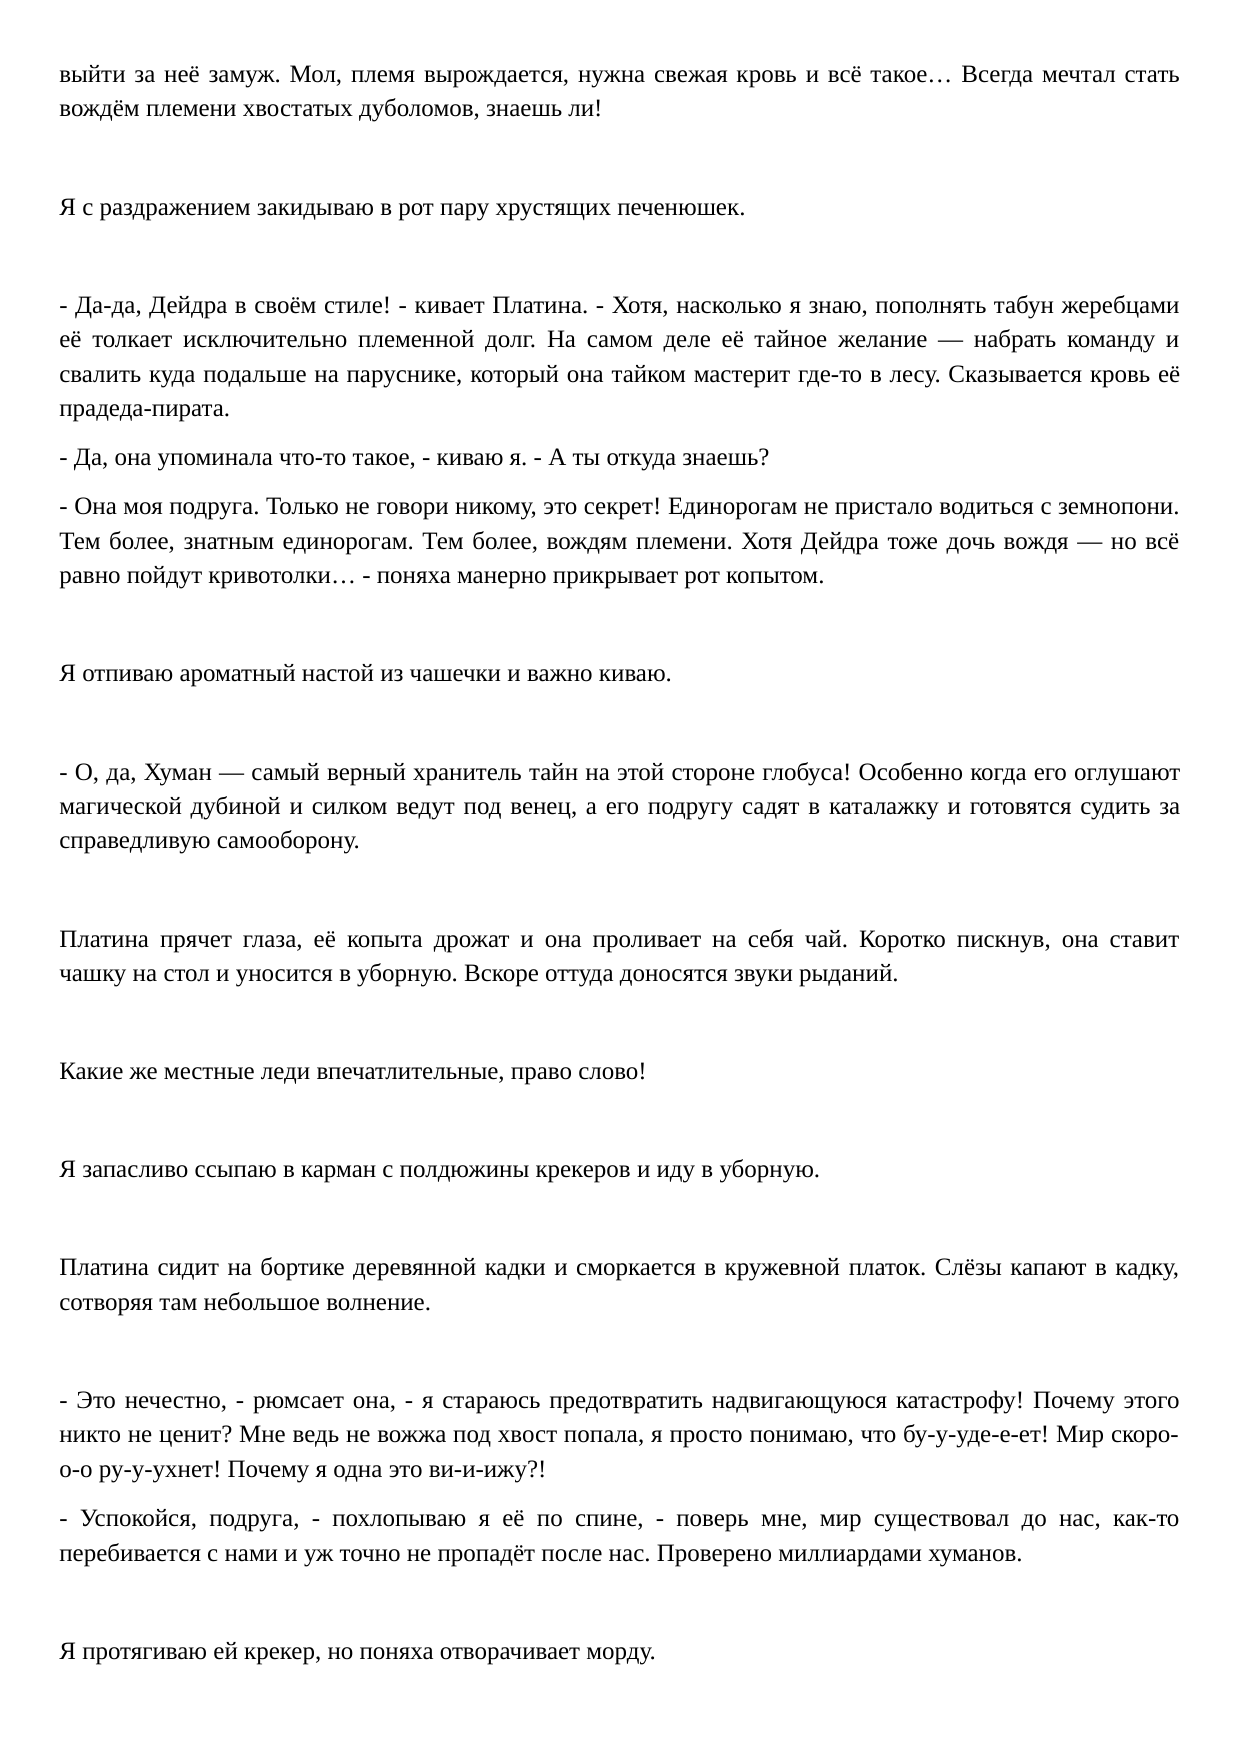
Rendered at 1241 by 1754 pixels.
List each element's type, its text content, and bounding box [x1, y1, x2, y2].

text Платина сидит на бортике деревянной кадки и сморкается в кружевной платок. Слёзы капают в кадку, сотворяя там небольшое волнение. [59, 1252, 1181, 1316]
text - Это нечестно, - рюмсает она, - я стараюсь предотвратить надвигающуюся катастрофу! Почему этого никто не ценит? Мне ведь не вожжа под хвост попала, я просто понимаю, что бу-у-уде-е-ет! Мир скоро-о-о ру-у-ухнет! Почему я одна это ви-и-ижу?! [59, 1385, 1181, 1483]
text - Она моя подруга. Только не говори никому, это секрет! Единорогам не пристало водиться с земнопони. Тем более, знатным единорогам. Тем более, вождям племени. Хотя Дейдра тоже дочь вождя — но всё равно пойдут кривотолки… - поняха манерно прикрывает рот копытом. [59, 491, 1181, 589]
text Я с раздражением закидываю в рот пару хрустящих печенюшек. [59, 192, 1181, 220]
text Я отпиваю ароматный настой из чашечки и важно киваю. [59, 658, 1181, 687]
text - Да, она упоминала что-то такое, - киваю я. - А ты откуда знаешь? [59, 442, 1181, 471]
text - О, да, Хуман — самый верный хранитель тайн на этой стороне глобуса! Особенно когда его оглушают магической дубиной и силком ведут под венец, а его подругу садят в каталажку и готовятся судить за справедливую самооборону. [59, 757, 1181, 854]
text - Успокойся, подруга, - похлопываю я её по спине, - поверь мне, мир существовал до нас, как-то перебивается с нами и уж точно не пропадёт после нас. Проверено миллиардами хуманов. [59, 1503, 1181, 1566]
text Я протягиваю ей крекер, но поняха отворачивает морду. [59, 1636, 1181, 1664]
text - Да-да, Дейдра в своём стиле! - кивает Платина. - Хотя, насколько я знаю, пополнять табун жеребцами её толкает исключительно племенной долг. На самом деле её тайное желание — набрать команду и свалить куда подальше на паруснике, который она тайком мастерит где-то в лесу. Сказывается кровь её прадеда-пирата. [59, 290, 1181, 422]
text Какие же местные леди впечатлительные, право слово! [59, 1056, 1181, 1085]
text выйти за неё замуж. Мол, племя вырождается, нужна свежая кровь и всё такое… Всегда мечтал стать вождём племени хвостатых дуболомов, знаешь ли! [59, 59, 1181, 122]
text Платина прячет глаза, её копыта дрожат и она проливает на себя чай. Коротко пискнув, она ставит чашку на стол и уносится в уборную. Вскоре оттуда доносятся звуки рыданий. [59, 924, 1181, 987]
text Я запасливо ссыпаю в карман с полдюжины крекеров и иду в уборную. [59, 1154, 1181, 1183]
